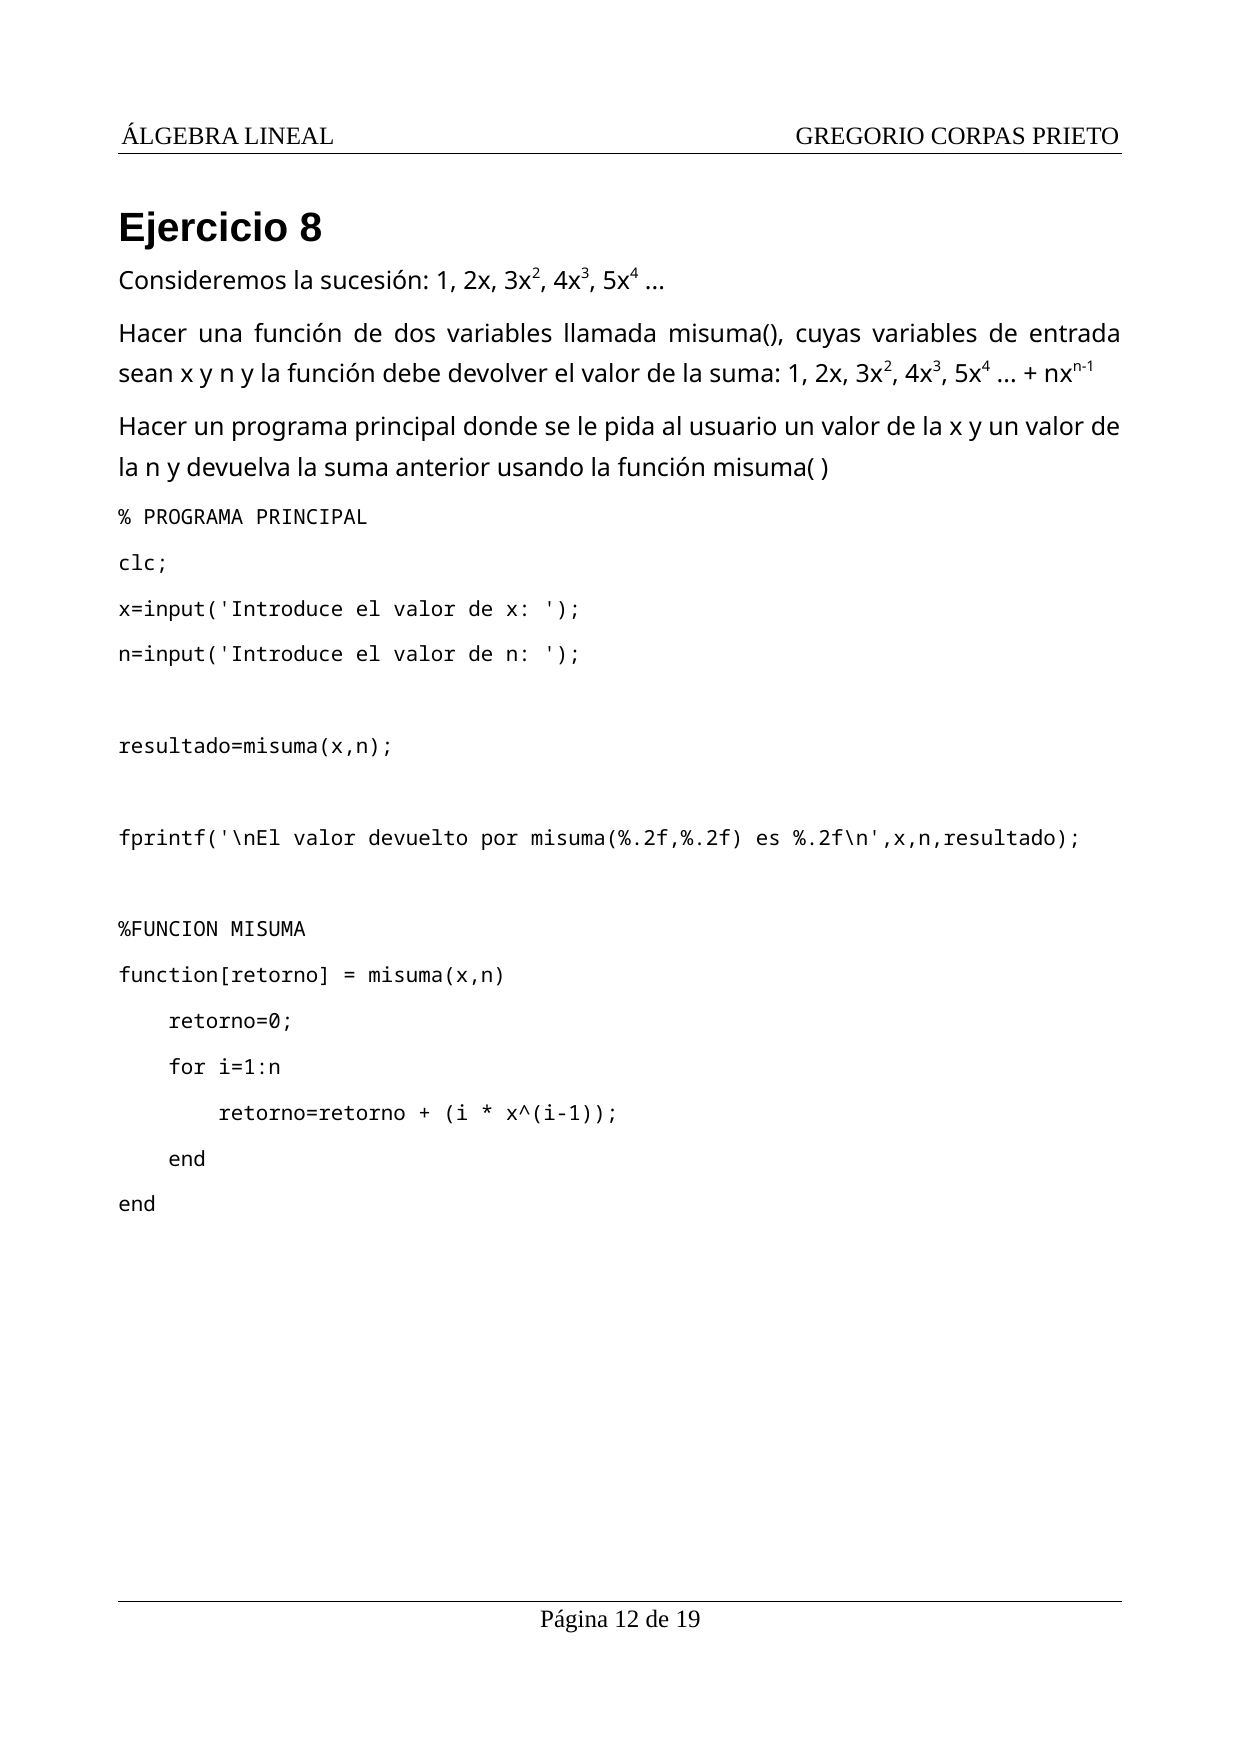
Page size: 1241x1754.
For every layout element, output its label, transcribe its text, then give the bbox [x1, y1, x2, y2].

text % PROGRAMA PRINCIPAL [118, 502, 1122, 531]
text x=input('Introduce el valor de x: '); [118, 594, 1122, 622]
text fprintf('\nEl valor devuelto por misuma(%.2f,%.2f) es %.2f\n',x,n,resultado); [118, 823, 1122, 851]
text Consideremos la sucesión: 1, 2x, 3x2, 4x3, 5x4 ... [118, 263, 1122, 297]
text function[retorno] = misuma(x,n) [118, 960, 1122, 989]
text resultado=misuma(x,n); [118, 731, 1122, 760]
text retorno=retorno + (i * x^(i-1)); [118, 1098, 1122, 1126]
text Hacer una función de dos variables llamada misuma(), cuyas variables de entrada sean x y n y la función debe devolver el valor de la suma: 1, 2x, 3x2, 4x3, 5x4 ... + nxn-1 [118, 315, 1122, 390]
subtitle Ejercicio 8 [118, 203, 1122, 250]
text for i=1:n [118, 1052, 1122, 1081]
text end [118, 1144, 1122, 1172]
text n=input('Introduce el valor de n: '); [118, 639, 1122, 668]
text retorno=0; [118, 1006, 1122, 1035]
text end [118, 1189, 1122, 1218]
text %FUNCION MISUMA [118, 914, 1122, 943]
text Hacer un programa principal donde se le pida al usuario un valor de la x y un valor de la n y devuelva la suma anterior usando la función misuma( ) [118, 409, 1122, 483]
text clc; [118, 548, 1122, 576]
